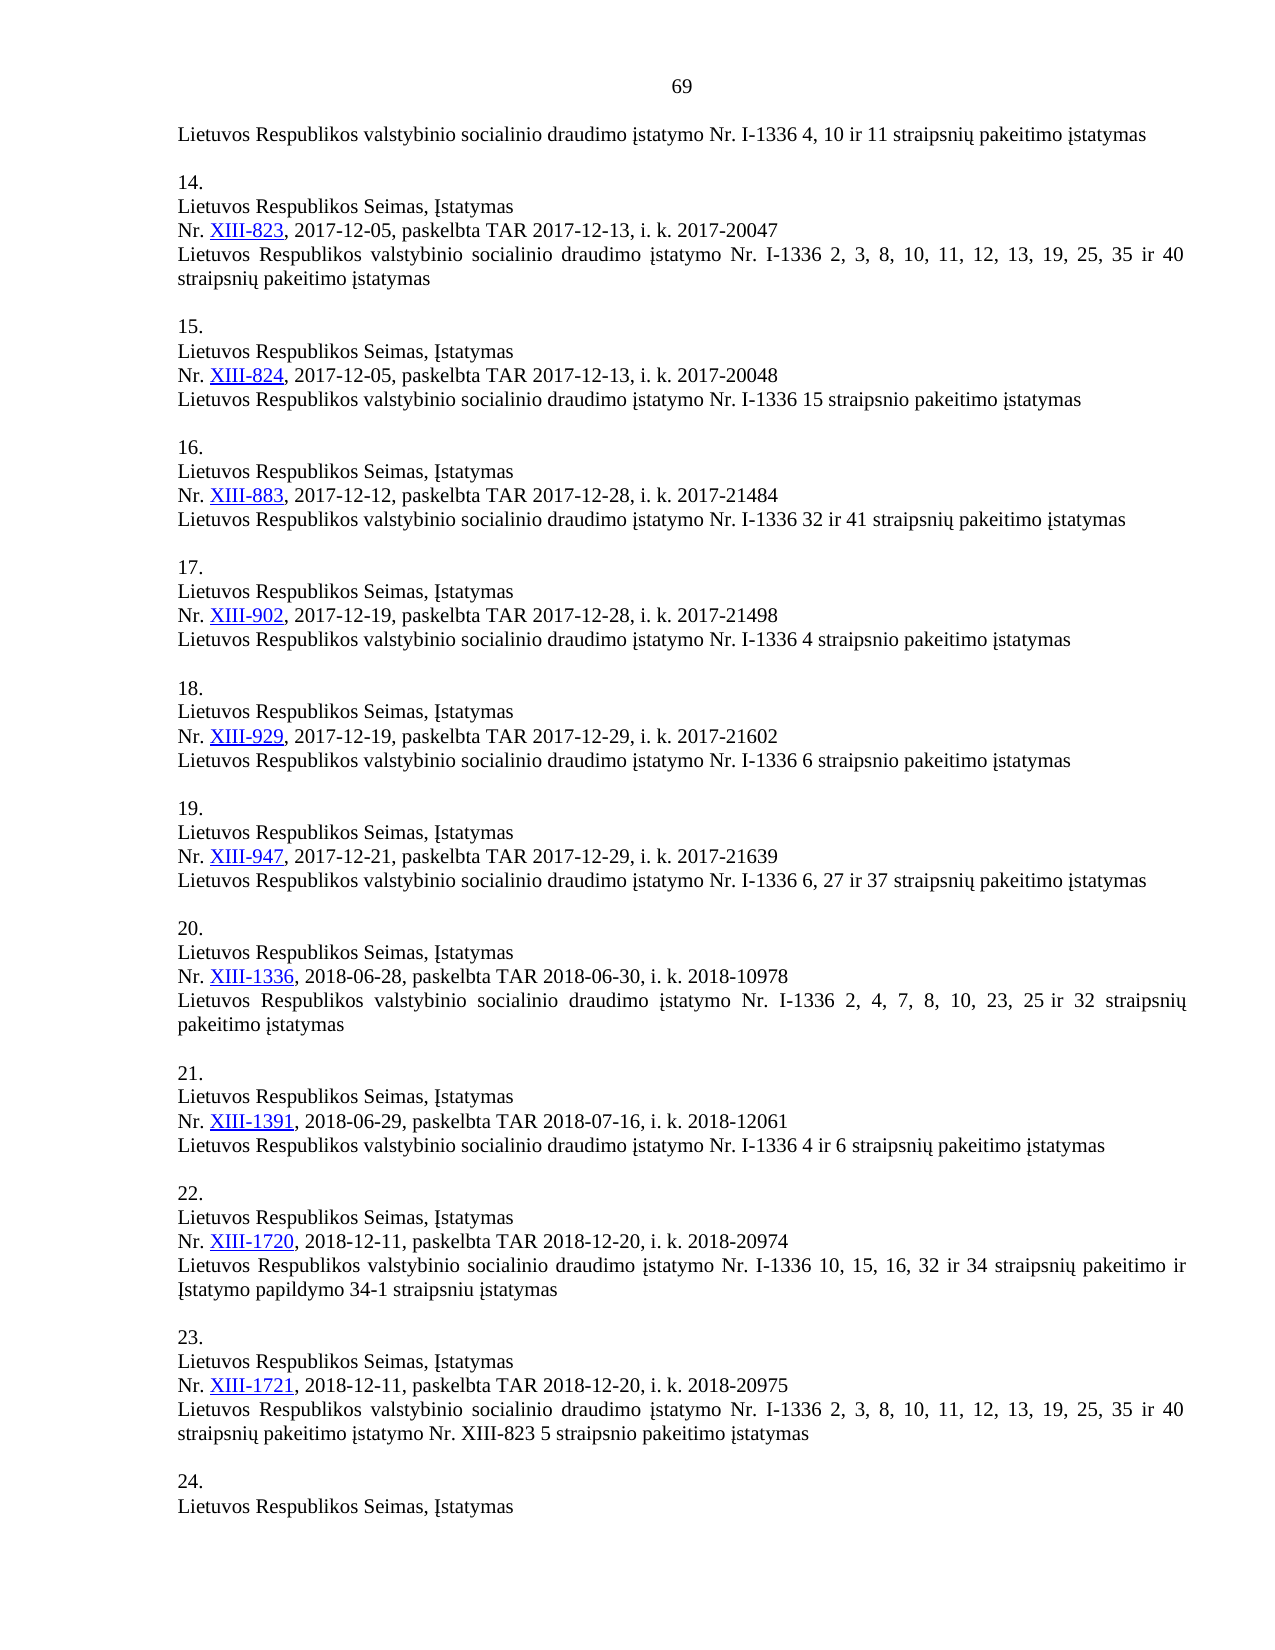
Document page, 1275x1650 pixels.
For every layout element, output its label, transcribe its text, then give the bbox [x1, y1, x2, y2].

text Nr. XIII-1391, 2018-06-29, paskelbta TAR 2018-07-16, i. k. 2018-12061 [177, 1108, 1186, 1133]
text 24. [177, 1469, 1186, 1493]
text Lietuvos Respublikos valstybinio socialinio draudimo įstatymo Nr. I-1336 4, 10 ir 11 straipsnių pakeitimo įstatymas [177, 122, 1186, 146]
text Lietuvos Respublikos Seimas, Įstatymas [177, 1084, 1186, 1108]
text Lietuvos Respublikos valstybinio socialinio draudimo įstatymo Nr. I-1336 4 straipsnio pakeitimo įstatymas [177, 627, 1186, 651]
text 20. [177, 916, 1186, 940]
text Nr. XIII-1721, 2018-12-11, paskelbta TAR 2018-12-20, i. k. 2018-20975 [177, 1373, 1186, 1397]
text Lietuvos Respublikos Seimas, Įstatymas [177, 338, 1186, 363]
text 19. [177, 796, 1186, 820]
text Lietuvos Respublikos Seimas, Įstatymas [177, 1349, 1186, 1373]
text 17. [177, 555, 1186, 579]
text Nr. XIII-1720, 2018-12-11, paskelbta TAR 2018-12-20, i. k. 2018-20974 [177, 1229, 1186, 1253]
text 15. [177, 314, 1186, 338]
text Lietuvos Respublikos valstybinio socialinio draudimo įstatymo Nr. I-1336 2, 4, 7, 8, 10, 23, 25 ir 32 straipsnių pakeitimo įstatymas [177, 988, 1186, 1036]
text Lietuvos Respublikos Seimas, Įstatymas [177, 1493, 1186, 1518]
text Nr. XIII-1336, 2018-06-28, paskelbta TAR 2018-06-30, i. k. 2018-10978 [177, 964, 1186, 988]
text 22. [177, 1181, 1186, 1205]
text Lietuvos Respublikos Seimas, Įstatymas [177, 940, 1186, 964]
text Lietuvos Respublikos Seimas, Įstatymas [177, 820, 1186, 844]
text 16. [177, 435, 1186, 459]
text Lietuvos Respublikos valstybinio socialinio draudimo įstatymo Nr. I-1336 6 straipsnio pakeitimo įstatymas [177, 748, 1186, 772]
text Lietuvos Respublikos valstybinio socialinio draudimo įstatymo Nr. I-1336 4 ir 6 straipsnių pakeitimo įstatymas [177, 1133, 1186, 1157]
text Lietuvos Respublikos valstybinio socialinio draudimo įstatymo Nr. I-1336 2, 3, 8, 10, 11, 12, 13, 19, 25, 35 ir 40 straipsnių pakeitimo įstatymo Nr. XIII-823 5 straipsnio pakeitimo įstatymas [177, 1397, 1186, 1445]
text Lietuvos Respublikos valstybinio socialinio draudimo įstatymo Nr. I-1336 32 ir 41 straipsnių pakeitimo įstatymas [177, 507, 1186, 531]
text Lietuvos Respublikos valstybinio socialinio draudimo įstatymo Nr. I-1336 2, 3, 8, 10, 11, 12, 13, 19, 25, 35 ir 40 straipsnių pakeitimo įstatymas [177, 242, 1186, 290]
text Lietuvos Respublikos Seimas, Įstatymas [177, 459, 1186, 483]
text Lietuvos Respublikos Seimas, Įstatymas [177, 194, 1186, 218]
text 18. [177, 675, 1186, 699]
text Lietuvos Respublikos Seimas, Įstatymas [177, 579, 1186, 603]
text Lietuvos Respublikos valstybinio socialinio draudimo įstatymo Nr. I-1336 15 straipsnio pakeitimo įstatymas [177, 387, 1186, 411]
text 14. [177, 170, 1186, 194]
text Lietuvos Respublikos Seimas, Įstatymas [177, 1205, 1186, 1229]
text Nr. XIII-824, 2017-12-05, paskelbta TAR 2017-12-13, i. k. 2017-20048 [177, 363, 1186, 387]
text Lietuvos Respublikos valstybinio socialinio draudimo įstatymo Nr. I-1336 10, 15, 16, 32 ir 34 straipsnių pakeitimo ir Įstatymo papildymo 34-1 straipsniu įstatymas [177, 1253, 1186, 1301]
text Nr. XIII-947, 2017-12-21, paskelbta TAR 2017-12-29, i. k. 2017-21639 [177, 844, 1186, 868]
text Lietuvos Respublikos Seimas, Įstatymas [177, 699, 1186, 723]
text 23. [177, 1325, 1186, 1349]
text Nr. XIII-902, 2017-12-19, paskelbta TAR 2017-12-28, i. k. 2017-21498 [177, 603, 1186, 627]
text Lietuvos Respublikos valstybinio socialinio draudimo įstatymo Nr. I-1336 6, 27 ir 37 straipsnių pakeitimo įstatymas [177, 868, 1186, 892]
text Nr. XIII-929, 2017-12-19, paskelbta TAR 2017-12-29, i. k. 2017-21602 [177, 723, 1186, 748]
text 21. [177, 1060, 1186, 1084]
text Nr. XIII-883, 2017-12-12, paskelbta TAR 2017-12-28, i. k. 2017-21484 [177, 483, 1186, 507]
text Nr. XIII-823, 2017-12-05, paskelbta TAR 2017-12-13, i. k. 2017-20047 [177, 218, 1186, 242]
